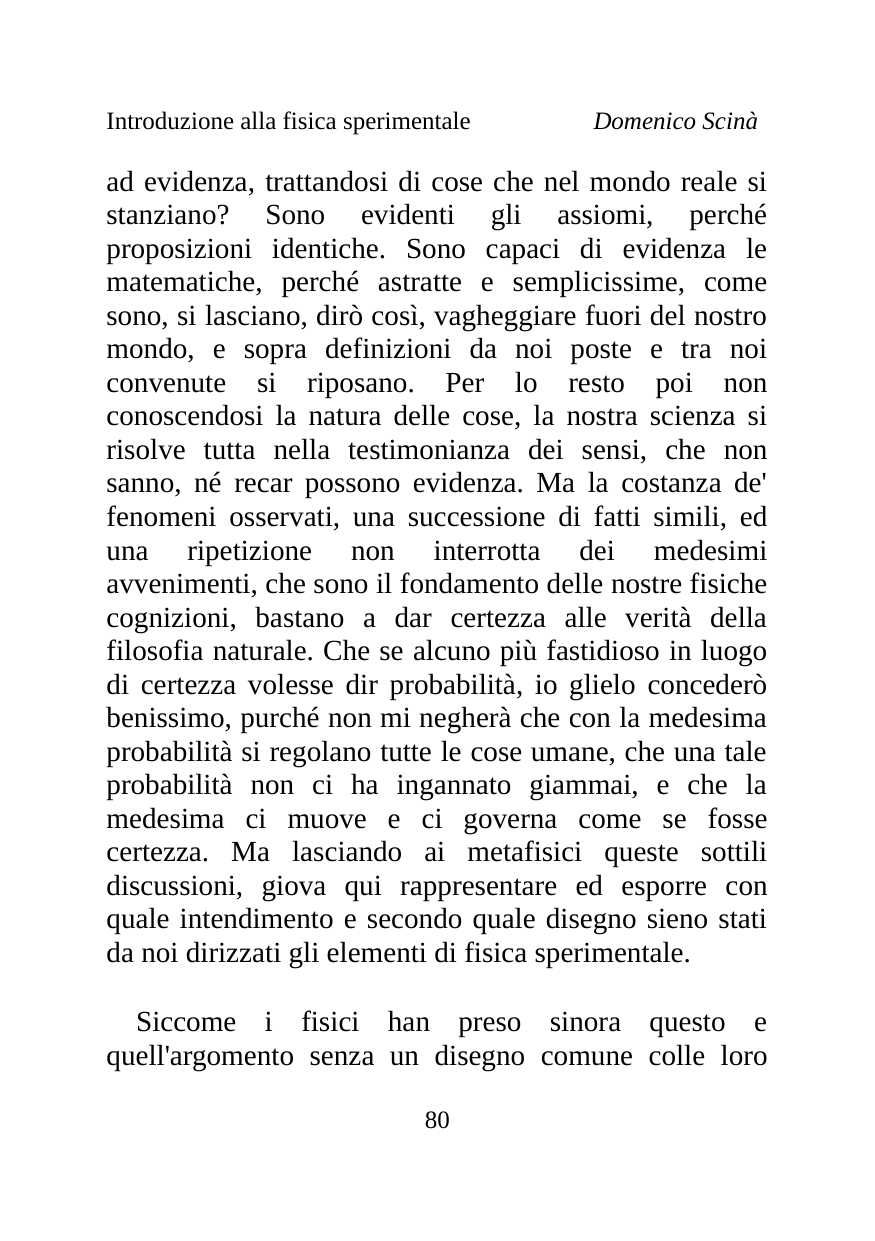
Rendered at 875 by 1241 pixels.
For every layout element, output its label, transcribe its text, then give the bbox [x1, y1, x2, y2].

text Siccome i fisici han preso sinora questo e quell'argomento senza un disegno comune colle loro [106, 1004, 768, 1071]
text ad evidenza, trattandosi di cose che nel mondo reale si stanziano? Sono evidenti gli assiomi, perché proposizioni identiche. Sono capaci di evidenza le matematiche, perché astratte e semplicissime, come sono, si lasciano, dirò così, vagheggiare fuori del nostro mondo, e sopra definizioni da noi poste e tra noi convenute si riposano. Per lo resto poi non conoscendosi la natura delle cose, la nostra scienza si risolve tutta nella testimonianza dei sensi, che non sanno, né recar possono evidenza. Ma la costanza de' fenomeni osservati, una successione di fatti simili, ed una ripetizione non interrotta dei medesimi avvenimenti, che sono il fondamento delle nostre fisiche cognizioni, bastano a dar certezza alle verità della filosofia naturale. Che se alcuno più fastidioso in luogo di certezza volesse dir probabilità, io glielo concederò benissimo, purché non mi negherà che con la medesima probabilità si regolano tutte le cose umane, che una tale probabilità non ci ha ingannato giammai, e che la medesima ci muove e ci governa come se fosse certezza. Ma lasciando ai metafisici queste sottili discussioni, giova qui rappresentare ed esporre con quale intendimento e secondo quale disegno sieno stati da noi dirizzati gli elementi di fisica sperimentale. [106, 164, 768, 969]
